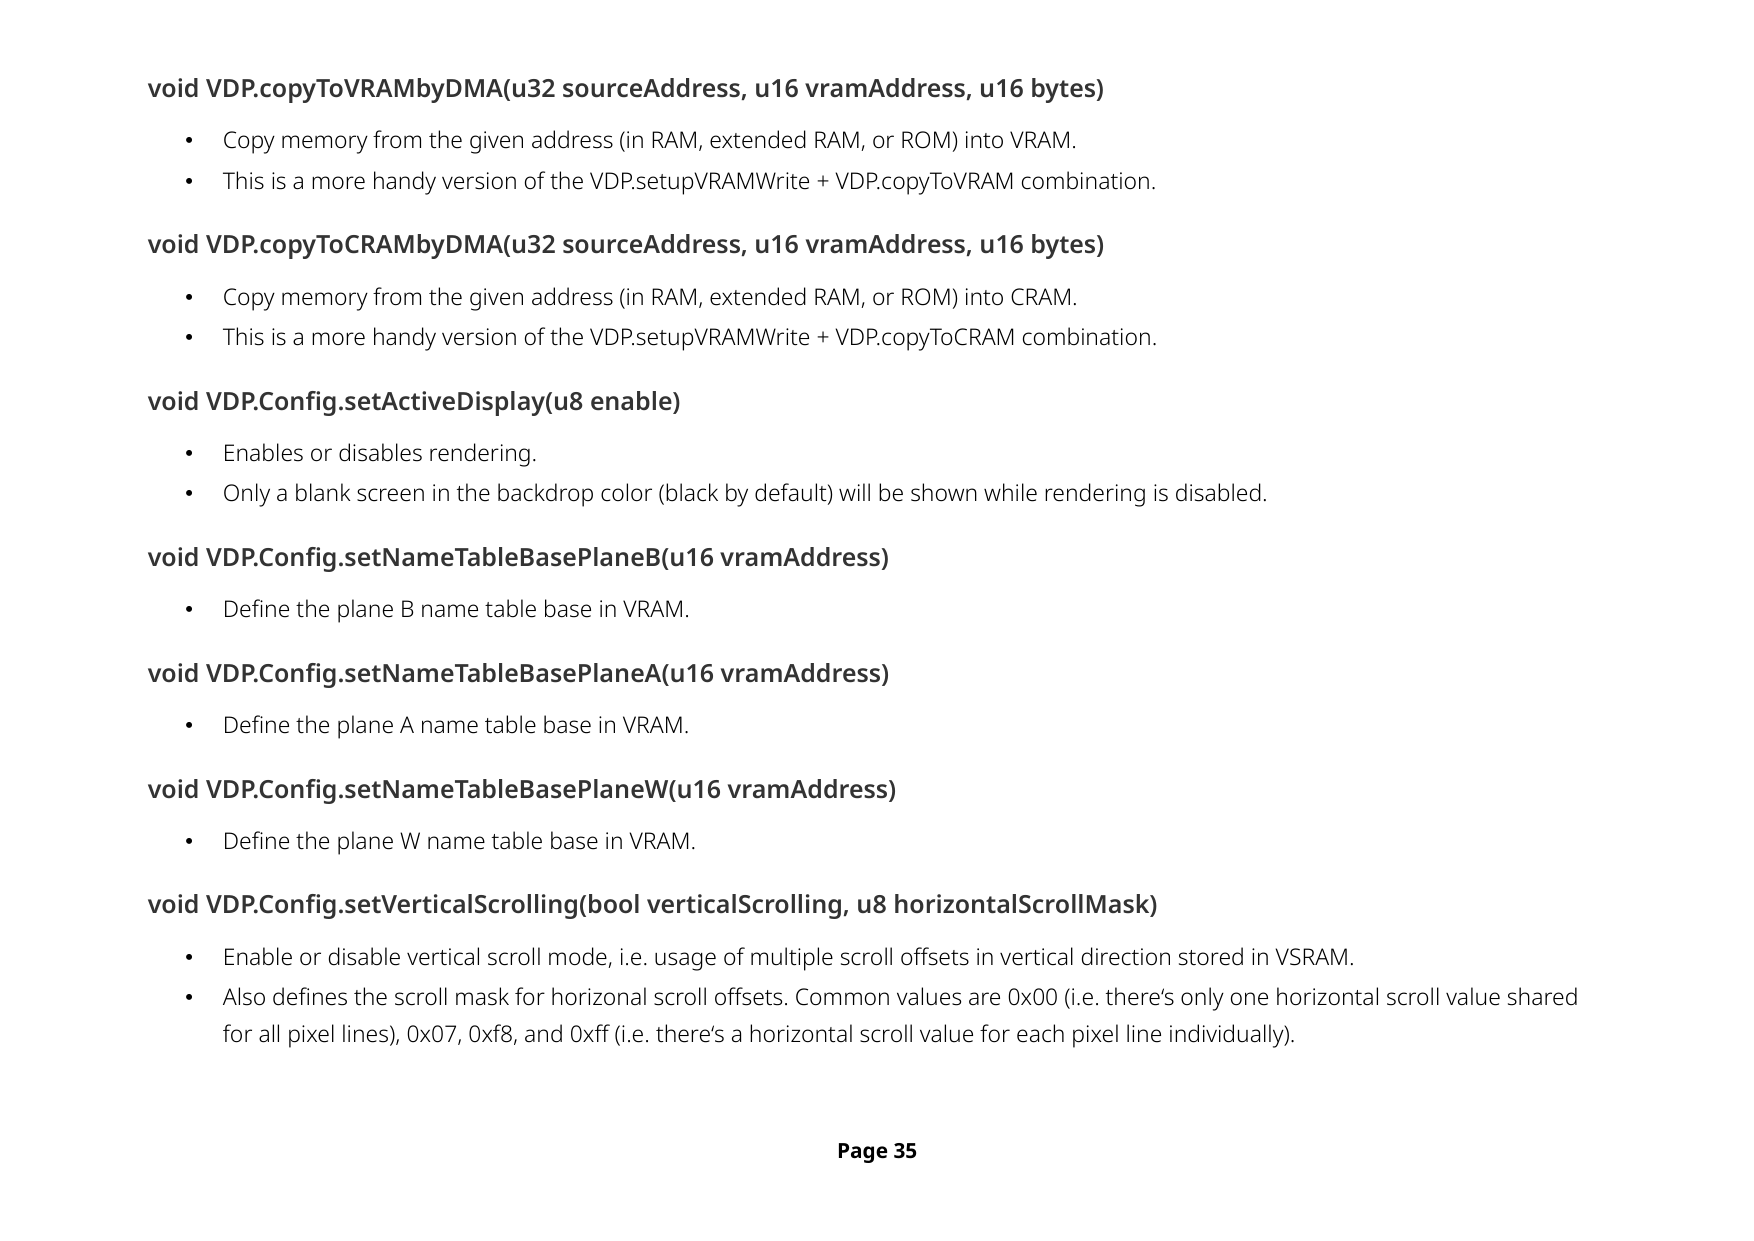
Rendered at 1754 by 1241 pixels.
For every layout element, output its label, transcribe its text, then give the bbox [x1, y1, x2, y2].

subtitle void VDP.Config.setNameTableBasePlaneB(u16 vramAddress) [148, 539, 1606, 574]
subtitle void VDP.copyToCRAMbyDMA(u32 sourceAddress, u16 vramAddress, u16 bytes) [148, 227, 1606, 261]
list Define the plane W name table base in VRAM. [185, 824, 1606, 856]
subtitle void VDP.copyToVRAMbyDMA(u32 sourceAddress, u16 vramAddress, u16 bytes) [148, 71, 1606, 105]
list Define the plane A name table base in VRAM. [185, 709, 1606, 740]
list Enable or disable vertical scroll mode, i.e. usage of multiple scroll offsets in vertical direction stored in VSRAM. [185, 940, 1606, 972]
subtitle void VDP.Config.setNameTableBasePlaneW(u16 vramAddress) [148, 771, 1606, 805]
subtitle void VDP.Config.setActiveDisplay(u8 enable) [148, 383, 1606, 417]
subtitle void VDP.Config.setNameTableBasePlaneA(u16 vramAddress) [148, 655, 1606, 689]
list Enables or disables rendering. [185, 437, 1606, 468]
list Define the plane B name table base in VRAM. [185, 593, 1606, 624]
list This is a more handy version of the VDP.setupVRAMWrite + VDP.copyToVRAM combination. [185, 164, 1606, 196]
list Only a blank screen in the backdrop color (black by default) will be shown while rendering is disabled. [185, 477, 1606, 508]
subtitle void VDP.Config.setVerticalScrolling(bool verticalScrolling, u8 horizontalScrollMask) [148, 887, 1606, 921]
list Copy memory from the given address (in RAM, extended RAM, or ROM) into VRAM. [185, 124, 1606, 155]
list Copy memory from the given address (in RAM, extended RAM, or ROM) into CRAM. [185, 280, 1606, 312]
list Also defines the scroll mask for horizonal scroll offsets. Common values are 0x00 (i.e. there‘s only one horizontal scroll value shared for all pixel lines), 0x07, 0xf8, and 0xff (i.e. there‘s a horizontal scroll value for each pixel line individually). [185, 981, 1606, 1049]
list This is a more handy version of the VDP.setupVRAMWrite + VDP.copyToCRAM combination. [185, 321, 1606, 352]
